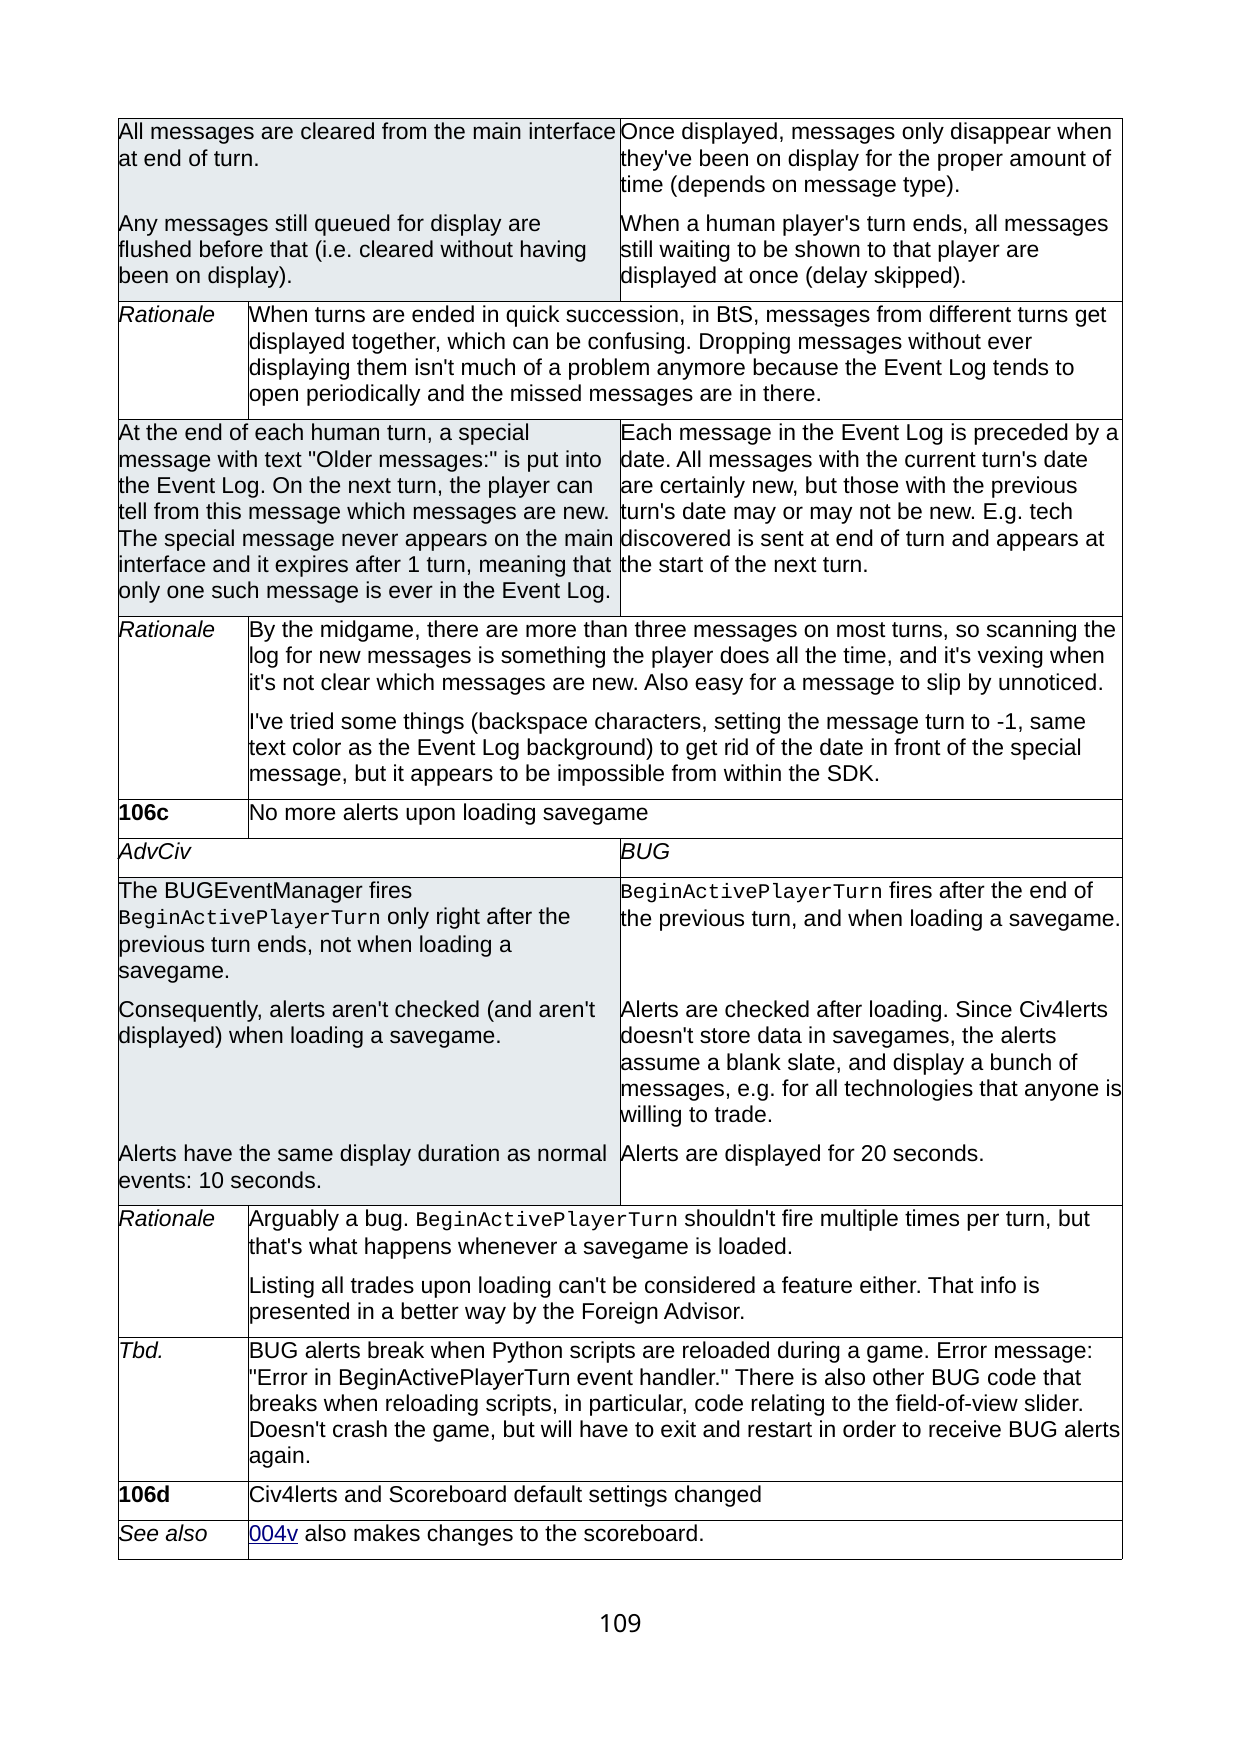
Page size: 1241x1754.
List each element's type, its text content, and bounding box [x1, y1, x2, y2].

table_cell BUG alerts break when Python scripts are reloaded during a game. Error message: "Error in BeginActivePlayerTurn event handler." There is also other BUG code that breaks when reloading scripts, in particular, code relating to the field-of-view slider. Doesn't crash the game, but will have to exit and restart in order to receive BUG alerts again. [249, 1338, 1122, 1481]
table_cell The BUGEventManager fires BeginActivePlayerTurn only right after the previous turn ends, not when loading a savegame. Consequently, alerts aren't checked (and aren't displayed) when loading a savegame. Alerts have the same display duration as normal events: 10 seconds. [119, 878, 620, 1205]
table_cell 004v also makes changes to the scoreboard. [249, 1521, 1122, 1559]
table_cell Tbd. [119, 1338, 248, 1481]
table_cell By the midgame, there are more than three messages on most turns, so scanning the log for new messages is something the player does all the time, and it's vexing when it's not clear which messages are new. Also easy for a message to slip by unnoticed. I've tried some things (backspace characters, setting the message turn to -1, same text color as the Event Log background) to get rid of the date in front of the special message, but it appears to be impossible from within the SDK. [249, 617, 1122, 799]
table_cell BUG [621, 839, 1122, 877]
table_cell Civ4lerts and Scoreboard default settings changed [249, 1482, 1122, 1520]
table_cell Rationale [119, 1206, 248, 1337]
table_cell At the end of each human turn, a special message with text "Older messages:" is put into the Event Log. On the next turn, the player can tell from this message which messages are new. The special message never appears on the main interface and it expires after 1 turn, meaning that only one such message is ever in the Event Log. [119, 420, 620, 616]
table_cell 106c [119, 800, 248, 838]
table_cell When turns are ended in quick succession, in BtS, messages from different turns get displayed together, which can be confusing. Dropping messages without ever displaying them isn't much of a problem anymore because the Event Log tends to open periodically and the missed messages are in there. [249, 302, 1122, 419]
table_cell All messages are cleared from the main interface at end of turn. Any messages still queued for display are flushed before that (i.e. cleared without having been on display). [119, 119, 620, 301]
table_cell 106d [119, 1482, 248, 1520]
table_cell Arguably a bug. BeginActivePlayerTurn shouldn't fire multiple times per turn, but that's what happens whenever a savegame is loaded. Listing all trades upon loading can't be considered a feature either. That info is presented in a better way by the Foreign Advisor. [249, 1206, 1122, 1337]
table_cell Rationale [119, 302, 248, 419]
table_cell Once displayed, messages only disappear when they've been on display for the proper amount of time (depends on message type). When a human player's turn ends, all messages still waiting to be shown to that player are displayed at once (delay skipped). [621, 119, 1122, 301]
table_cell BeginActivePlayerTurn fires after the end of the previous turn, and when loading a savegame. Alerts are checked after loading. Since Civ4lerts doesn't store data in savegames, the alerts assume a blank slate, and display a bunch of messages, e.g. for all technologies that anyone is willing to trade. Alerts are displayed for 20 seconds. [621, 878, 1122, 1205]
table_cell See also [119, 1521, 248, 1559]
table_cell AdvCiv [119, 839, 620, 877]
table_cell Each message in the Event Log is preceded by a date. All messages with the current turn's date are certainly new, but those with the previous turn's date may or may not be new. E.g. tech discovered is sent at end of turn and appears at the start of the next turn. [621, 420, 1122, 616]
table_cell Rationale [119, 617, 248, 799]
table_cell No more alerts upon loading savegame [249, 800, 1122, 838]
